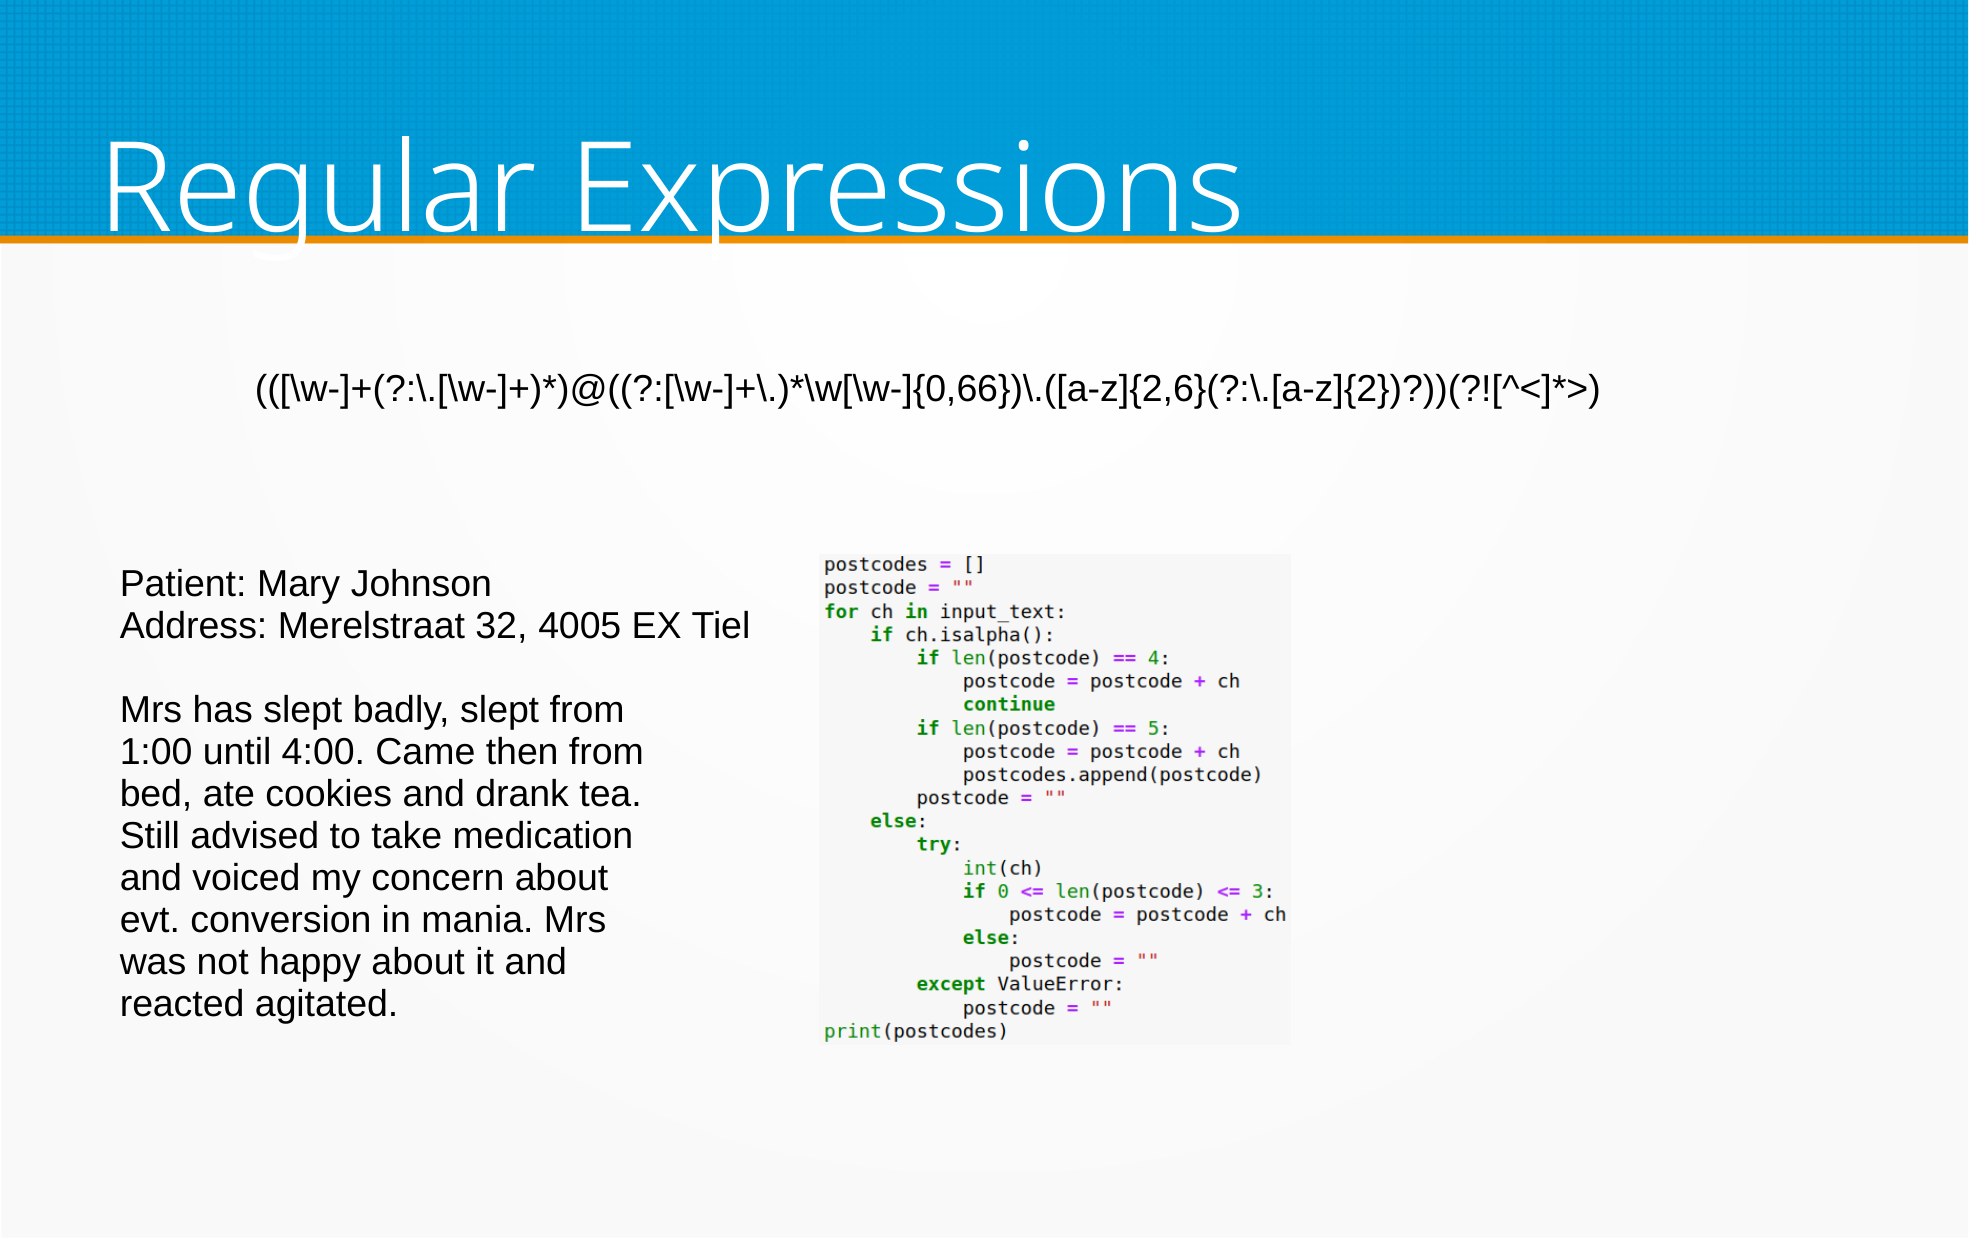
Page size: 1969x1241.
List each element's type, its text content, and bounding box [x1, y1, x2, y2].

text_box (([\w-]+(?:\.[\w-]+)*)@((?:[\w-]+\.)*\w[\w-]{0,66})\.([a-z]{2,6}(?:\.[a-z]{2})?))(?![^<]*>) [240, 360, 1771, 459]
picture [0, 236, 1969, 1241]
title Regular Expressions [98, 49, 1870, 257]
text_box Patient: Mary Johnson Address: Merelstraat 32, 4005 EX Tiel Mrs has slept badly, slept from 1:00 until 4:00. Came then from bed, ate cookies and drank tea. Still advised to take medication and voiced my concern about evt. conversion in mania. Mrs was not happy about it and reacted agitated. [105, 555, 819, 1032]
